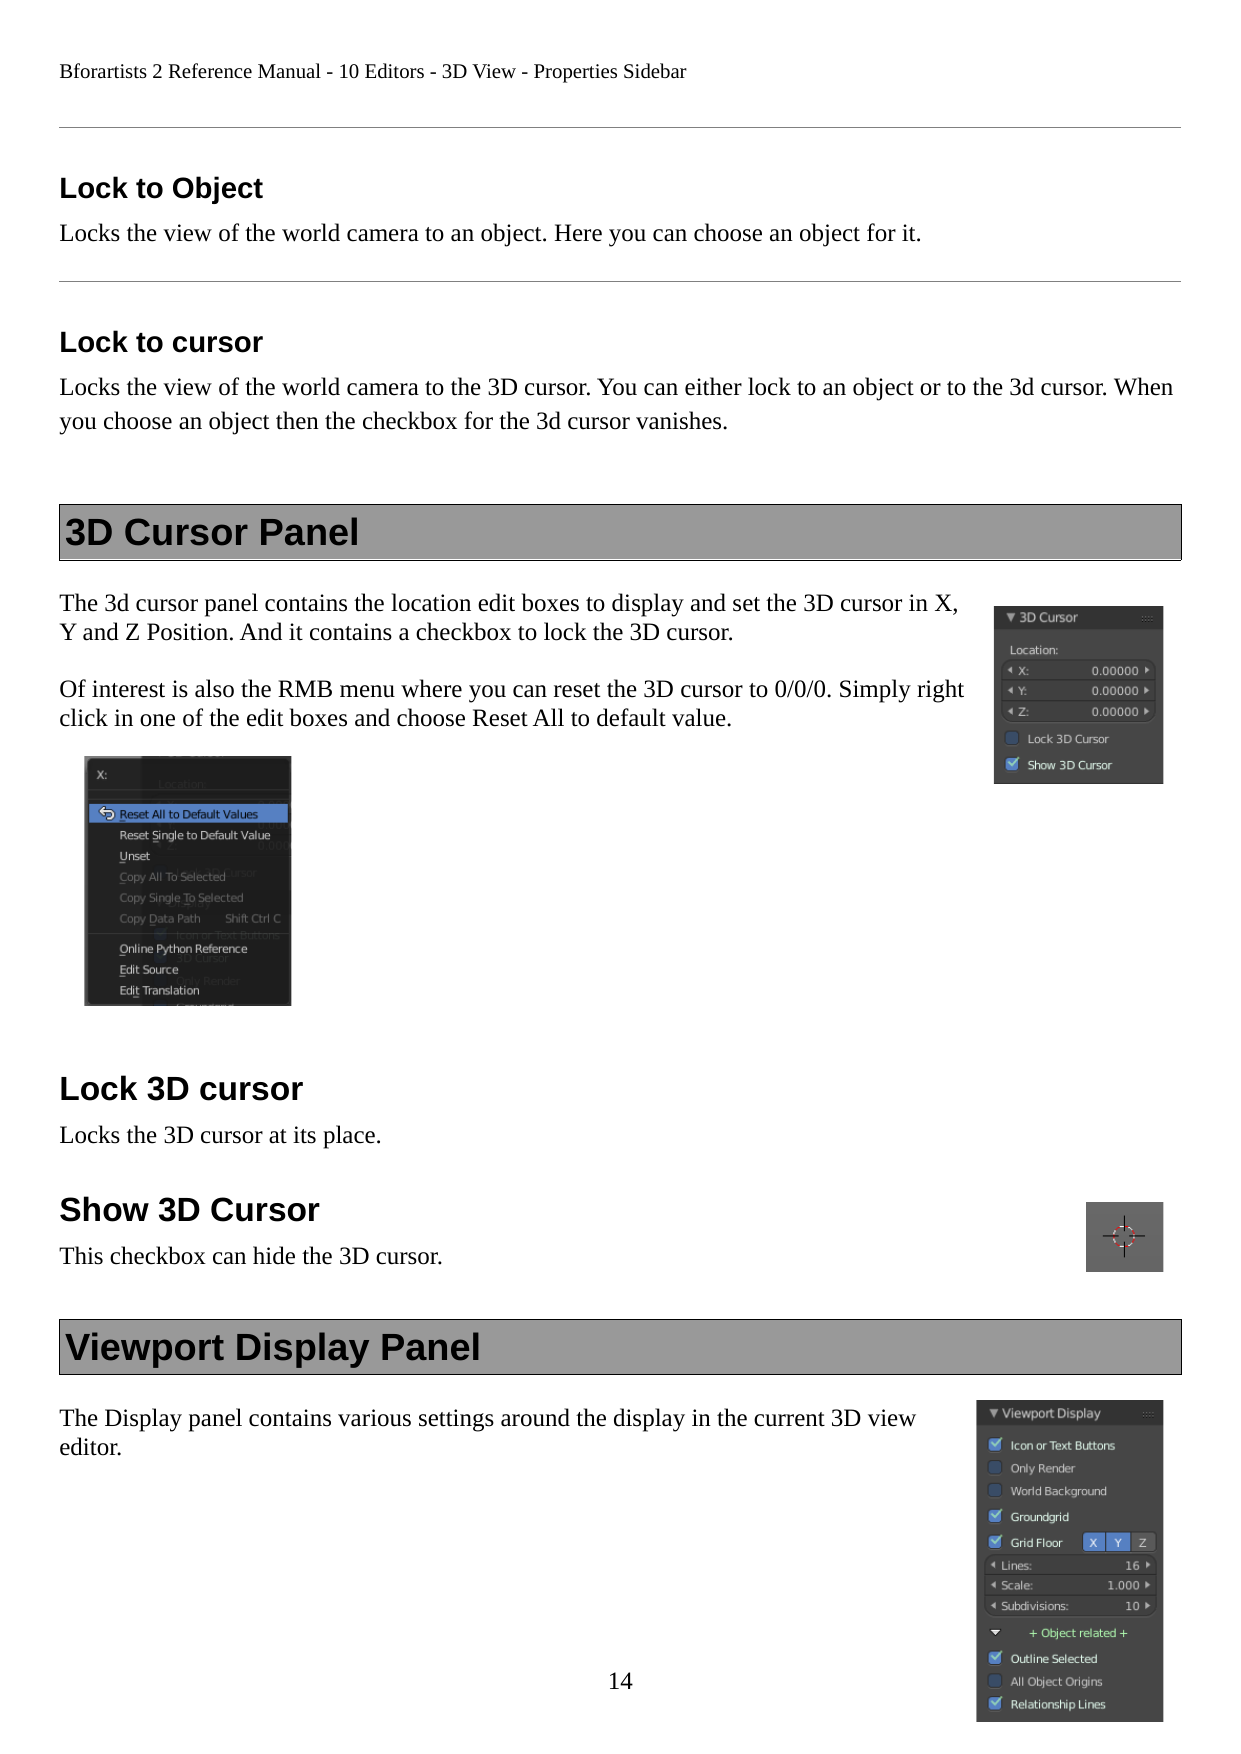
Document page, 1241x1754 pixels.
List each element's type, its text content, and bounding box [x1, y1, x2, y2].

picture [976, 1400, 1164, 1722]
table_header 3D Cursor Panel [60, 505, 1181, 559]
subtitle Lock 3D cursor [59, 1069, 1181, 1108]
text This checkbox can hide the 3D cursor. [59, 1241, 1086, 1270]
subtitle Lock to Object [59, 171, 1181, 205]
table_header Viewport Display Panel [60, 1320, 1181, 1374]
picture [993, 606, 1164, 784]
text The Display panel contains various settings around the display in the current 3D view editor. [59, 1403, 976, 1461]
picture [84, 756, 292, 1006]
subtitle Show 3D Cursor [59, 1190, 1181, 1229]
text The 3d cursor panel contains the location edit boxes to display and set the 3D cursor in X, Y and Z Position. And it contains a checkbox to lock the 3D cursor. [59, 588, 1181, 646]
text Locks the view of the world camera to the 3D cursor. You can either lock to an object or to the 3d cursor. When you choose an object then the checkbox for the 3d cursor vanishes. [59, 372, 1181, 435]
picture [1086, 1202, 1164, 1272]
subtitle Lock to cursor [59, 325, 1181, 359]
text Locks the 3D cursor at its place. [59, 1120, 1181, 1149]
text Of interest is also the RMB menu where you can reset the 3D cursor to 0/0/0. Simply right click in one of the edit boxes and choose Reset All to default value. [59, 674, 993, 732]
text Locks the view of the world camera to an object. Here you can choose an object for it. [59, 218, 1181, 246]
